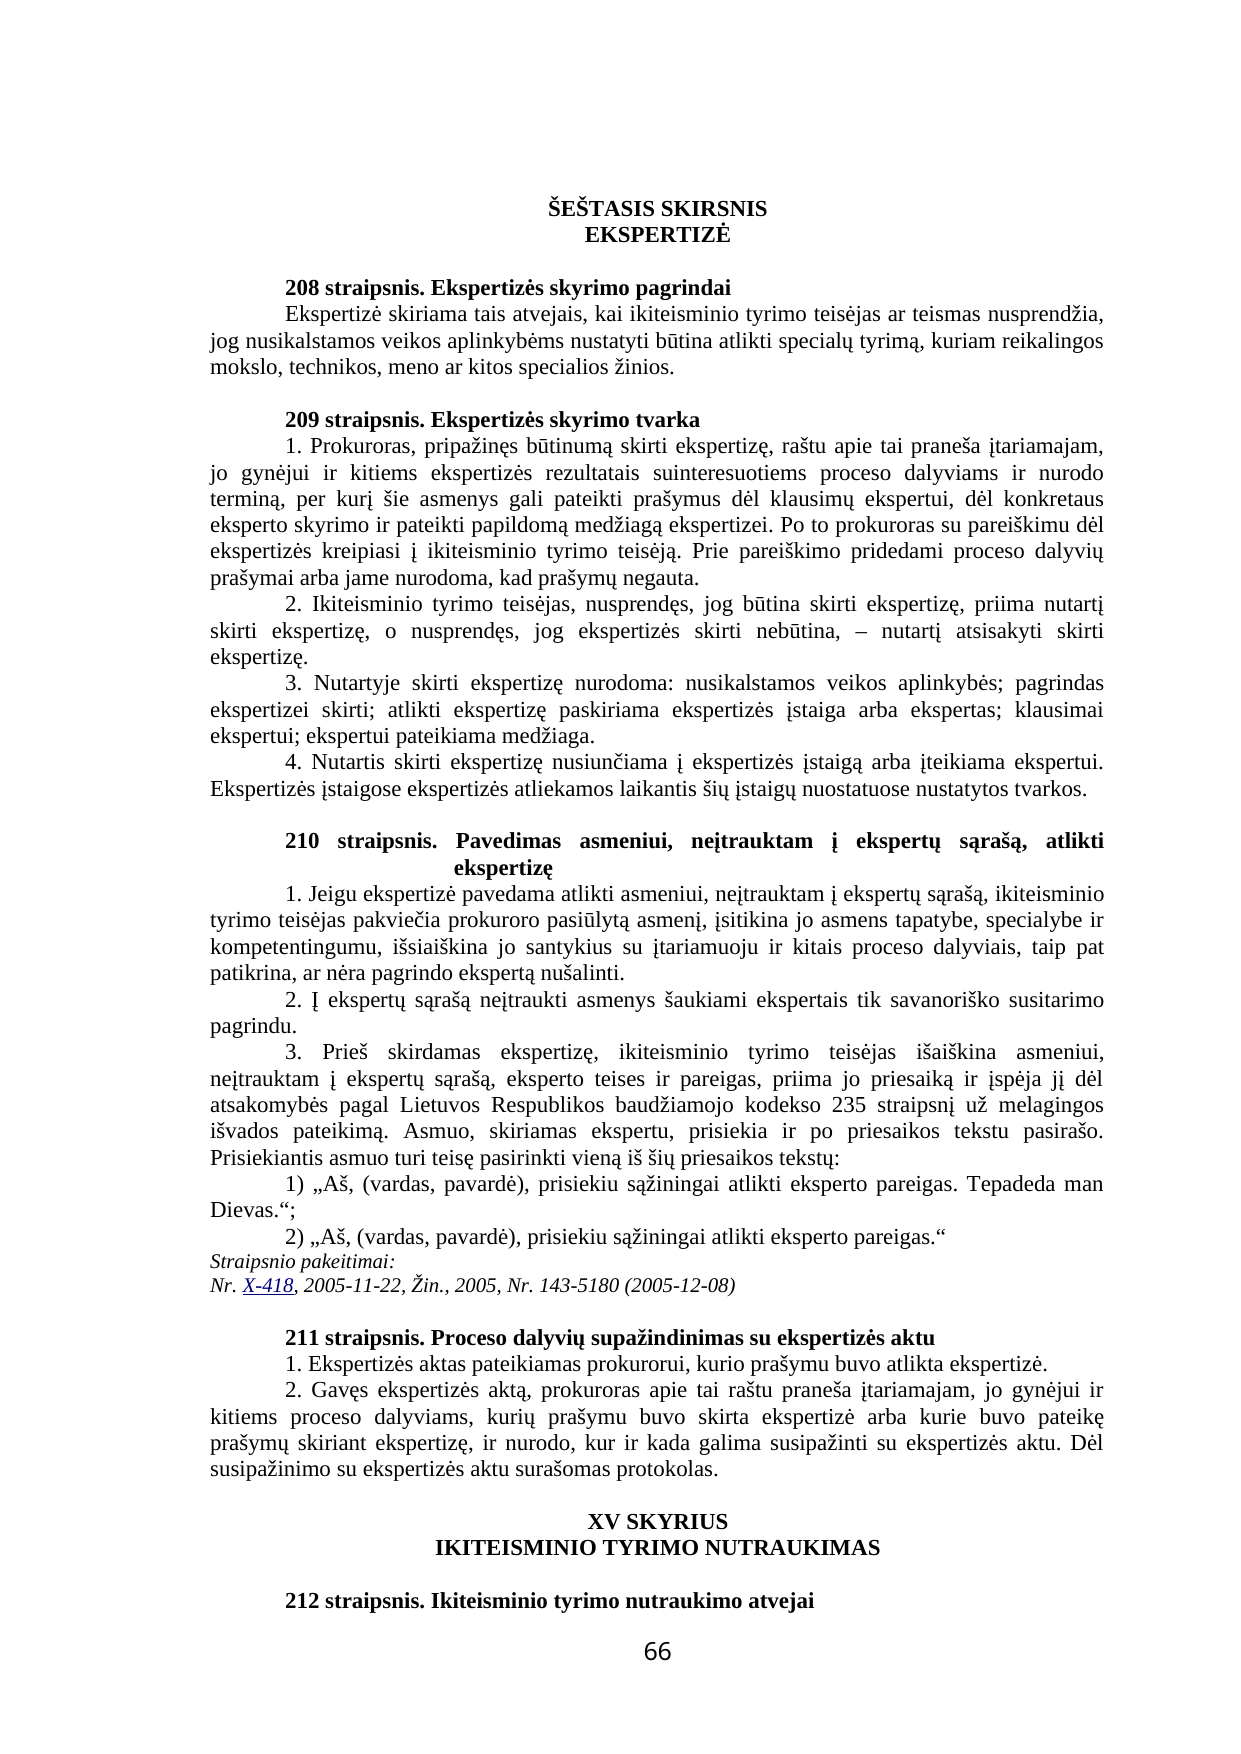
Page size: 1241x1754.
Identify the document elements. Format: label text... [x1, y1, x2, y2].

text 3. Prieš skirdamas ekspertizę, ikiteisminio tyrimo teisėjas išaiškina asmeniui, neįtrauktam į ekspertų sąrašą, eksperto teises ir pareigas, priima jo priesaiką ir įspėja jį dėl atsakomybės pagal Lietuvos Respublikos baudžiamojo kodekso 235 straipsnį už melagingos išvados pateikimą. Asmuo, skiriamas ekspertu, prisiekia ir po priesaikos tekstu pasirašo. Prisiekiantis asmuo turi teisę pasirinkti vieną iš šių priesaikos tekstų: [210, 1038, 1106, 1170]
text 3. Nutartyje skirti ekspertizę nurodoma: nusikalstamos veikos aplinkybės; pagrindas ekspertizei skirti; atlikti ekspertizę paskiriama ekspertizės įstaiga arba ekspertas; klausimai ekspertui; ekspertui pateikiama medžiaga. [210, 669, 1106, 748]
text 208 straipsnis. Ekspertizės skyrimo pagrindai [210, 274, 1106, 300]
text 209 straipsnis. Ekspertizės skyrimo tvarka [210, 406, 1106, 432]
text 2. Gavęs ekspertizės aktą, prokuroras apie tai raštu praneša įtariamajam, jo gynėjui ir kitiems proceso dalyviams, kurių prašymu buvo skirta ekspertizė arba kurie buvo pateikę prašymų skiriant ekspertizę, ir nurodo, kur ir kada galima susipažinti su ekspertizės aktu. Dėl susipažinimo su ekspertizės aktu surašomas protokolas. [210, 1376, 1106, 1482]
text 1. Jeigu ekspertizė pavedama atlikti asmeniui, neįtrauktam į ekspertų sąrašą, ikiteisminio tyrimo teisėjas pakviečia prokuroro pasiūlytą asmenį, įsitikina jo asmens tapatybe, specialybe ir kompetentingumu, išsiaiškina jo santykius su įtariamuoju ir kitais proceso dalyviais, taip pat patikrina, ar nėra pagrindo ekspertą nušalinti. [210, 880, 1106, 986]
text 2. Į ekspertų sąrašą neįtraukti asmenys šaukiami ekspertais tik savanoriško susitarimo pagrindu. [210, 986, 1106, 1038]
subtitle ŠEŠTASIS SKIRSNIS [210, 195, 1106, 221]
text Nr. X-418, 2005-11-22, Žin., 2005, Nr. 143-5180 (2005-12-08) [210, 1273, 1106, 1297]
text Ekspertizė skiriama tais atvejais, kai ikiteisminio tyrimo teisėjas ar teismas nusprendžia, jog nusikalstamos veikos aplinkybėms nustatyti būtina atlikti specialų tyrimą, kuriam reikalingos mokslo, technikos, meno ar kitos specialios žinios. [210, 300, 1106, 379]
text 4. Nutartis skirti ekspertizę nusiunčiama į ekspertizės įstaigą arba įteikiama ekspertui. Ekspertizės įstaigose ekspertizės atliekamos laikantis šių įstaigų nuostatuose nustatytos tvarkos. [210, 748, 1106, 801]
text 212 straipsnis. Ikiteisminio tyrimo nutraukimo atvejai [210, 1587, 1106, 1613]
text 1. Ekspertizės aktas pateikiamas prokurorui, kurio prašymu buvo atlikta ekspertizė. [210, 1350, 1106, 1376]
text 1. Prokuroras, pripažinęs būtinumą skirti ekspertizę, raštu apie tai praneša įtariamajam, jo gynėjui ir kitiems ekspertizės rezultatais suinteresuotiems proceso dalyviams ir nurodo terminą, per kurį šie asmenys gali pateikti prašymus dėl klausimų ekspertui, dėl konkretaus eksperto skyrimo ir pateikti papildomą medžiagą ekspertizei. Po to prokuroras su pareiškimu dėl ekspertizės kreipiasi į ikiteisminio tyrimo teisėją. Prie pareiškimo pridedami proceso dalyvių prašymai arba jame nurodoma, kad prašymų negauta. [210, 432, 1106, 590]
text Straipsnio pakeitimai: [210, 1249, 1106, 1273]
text 2. Ikiteisminio tyrimo teisėjas, nusprendęs, jog būtina skirti ekspertizę, priima nutartį skirti ekspertizę, o nusprendęs, jog ekspertizės skirti nebūtina, – nutartį atsisakyti skirti ekspertizę. [210, 590, 1106, 669]
subtitle XV skyrius [210, 1508, 1106, 1534]
text 2) „Aš, (vardas, pavardė), prisiekiu sąžiningai atlikti eksperto pareigas.“ [210, 1223, 1106, 1249]
text 211 straipsnis. Proceso dalyvių supažindinimas su ekspertizės aktu [210, 1324, 1106, 1350]
text Ikiteisminio tyrimo nutraukimas [210, 1534, 1106, 1561]
text 1) „Aš, (vardas, pavardė), prisiekiu sąžiningai atlikti eksperto pareigas. Tepadeda man Dievas.“; [210, 1170, 1106, 1223]
text 210 straipsnis. Pavedimas asmeniui, neįtrauktam į ekspertų sąrašą, atlikti ekspertizę [285, 827, 1106, 880]
text Ekspertizė [210, 221, 1106, 248]
